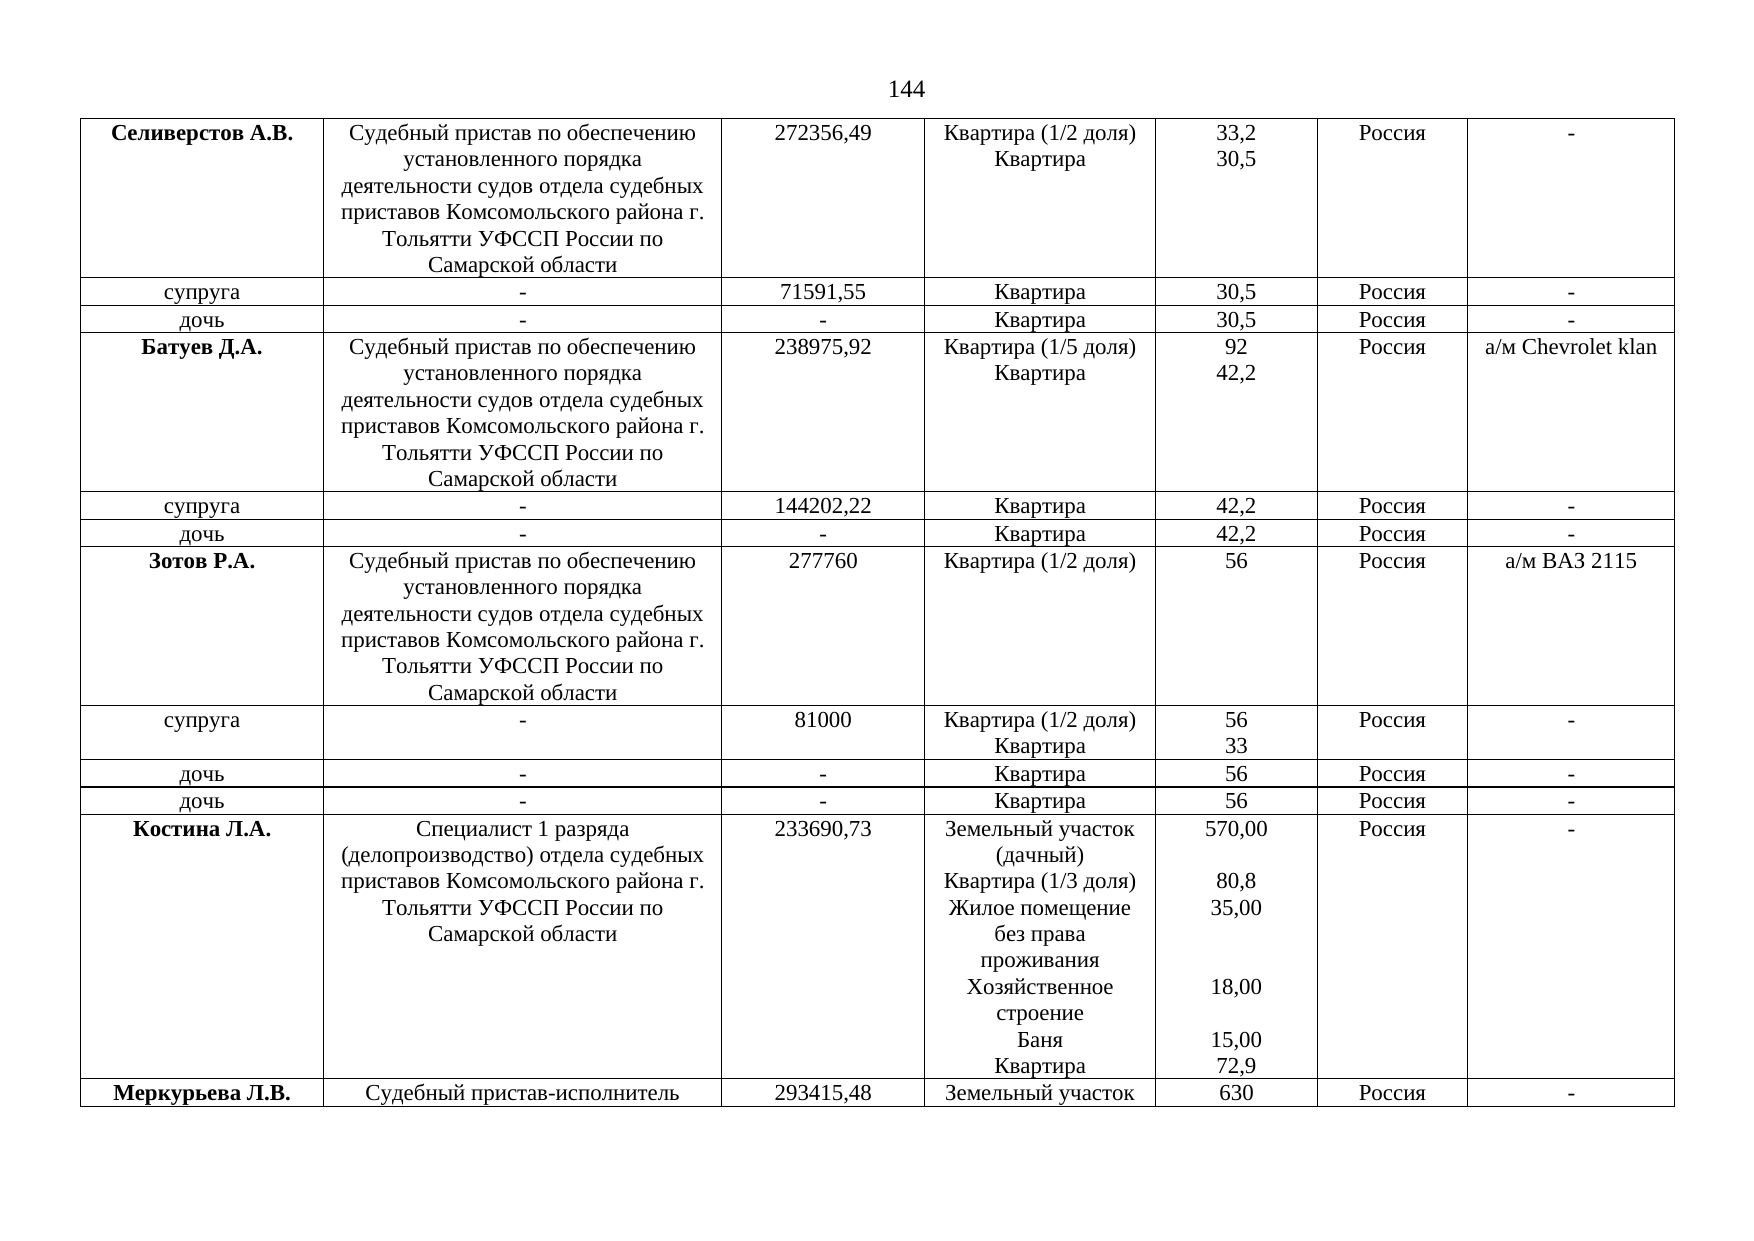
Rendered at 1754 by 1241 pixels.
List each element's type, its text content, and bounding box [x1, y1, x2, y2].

table_cell дочь [81, 760, 323, 786]
table_cell Россия [1318, 119, 1467, 277]
table_cell Россия [1318, 706, 1467, 759]
table_cell 144202,22 [722, 492, 924, 519]
table_cell Россия [1318, 788, 1467, 814]
table_cell 71591,55 [722, 278, 924, 305]
table_cell 293415,48 [722, 1079, 924, 1106]
table_cell - [324, 278, 721, 305]
table_cell - [1468, 760, 1674, 786]
table_cell 33,2 30,5 [1156, 119, 1317, 277]
table_cell 30,5 [1156, 278, 1317, 305]
table_cell дочь [81, 520, 323, 546]
table_cell Россия [1318, 492, 1467, 519]
table_cell - [324, 788, 721, 814]
table_cell - [324, 520, 721, 546]
table_cell супруга [81, 706, 323, 759]
table_cell - [722, 306, 924, 332]
table_cell Россия [1318, 815, 1467, 1078]
table_cell - [1468, 119, 1674, 277]
table_cell Земельный участок (дачный) Квартира (1/3 доля) Жилое помещение без права проживания Хозяйственное строение Баня Квартира [925, 815, 1155, 1078]
table_cell Россия [1318, 1079, 1467, 1106]
table_cell - [722, 760, 924, 786]
table_cell Судебный пристав-исполнитель [324, 1079, 721, 1106]
table_cell - [324, 306, 721, 332]
table_cell 42,2 [1156, 520, 1317, 546]
table_cell 238975,92 [722, 333, 924, 491]
table_cell дочь [81, 788, 323, 814]
table_cell - [1468, 306, 1674, 332]
table_cell - [1468, 815, 1674, 1078]
table_cell Зотов Р.А. [81, 547, 323, 705]
table_cell Россия [1318, 547, 1467, 705]
table_cell дочь [81, 306, 323, 332]
table_cell 42,2 [1156, 492, 1317, 519]
table_cell Судебный пристав по обеспечению установленного порядка деятельности судов отдела судебных приставов Комсомольского района г. Тольятти УФССП России по Самарской области [324, 333, 721, 491]
table_cell - [1468, 492, 1674, 519]
table_cell супруга [81, 492, 323, 519]
table_cell - [1468, 706, 1674, 759]
table_cell Специалист 1 разряда (делопроизводство) отдела судебных приставов Комсомольского района г. Тольятти УФССП России по Самарской области [324, 815, 721, 1078]
table_cell супруга [81, 278, 323, 305]
table_cell Селиверстов А.В. [81, 119, 323, 277]
table_cell Костина Л.А. [81, 815, 323, 1078]
table_cell а/м Chevrolet klan [1468, 333, 1674, 491]
table_cell - [722, 520, 924, 546]
table_cell Квартира (1/5 доля) Квартира [925, 333, 1155, 491]
table_cell Квартира (1/2 доля) [925, 547, 1155, 705]
table_cell Судебный пристав по обеспечению установленного порядка деятельности судов отдела судебных приставов Комсомольского района г. Тольятти УФССП России по Самарской области [324, 547, 721, 705]
table_cell 30,5 [1156, 306, 1317, 332]
table_cell а/м ВАЗ 2115 [1468, 547, 1674, 705]
table_cell - [1468, 520, 1674, 546]
table_cell Квартира [925, 306, 1155, 332]
table_cell Россия [1318, 278, 1467, 305]
table_cell Судебный пристав по обеспечению установленного порядка деятельности судов отдела судебных приставов Комсомольского района г. Тольятти УФССП России по Самарской области [324, 119, 721, 277]
table_cell - [1468, 278, 1674, 305]
table_cell - [722, 788, 924, 814]
table_cell 272356,49 [722, 119, 924, 277]
table_cell - [324, 492, 721, 519]
table_cell Квартира [925, 492, 1155, 519]
table_cell Квартира [925, 760, 1155, 786]
table_cell - [1468, 1079, 1674, 1106]
table_cell Квартира [925, 788, 1155, 814]
table_cell 56 [1156, 547, 1317, 705]
table_cell 92 42,2 [1156, 333, 1317, 491]
table_cell 233690,73 [722, 815, 924, 1078]
table_cell Россия [1318, 760, 1467, 786]
table_cell 56 33 [1156, 706, 1317, 759]
table_cell - [1468, 788, 1674, 814]
table_cell - [324, 760, 721, 786]
table_cell Россия [1318, 520, 1467, 546]
table_cell 81000 [722, 706, 924, 759]
table_cell 570,00 80,8 35,00 18,00 15,00 72,9 [1156, 815, 1317, 1078]
table_cell Батуев Д.А. [81, 333, 323, 491]
table_cell Квартира [925, 520, 1155, 546]
table_cell 277760 [722, 547, 924, 705]
table_cell - [324, 706, 721, 759]
table_cell 630 [1156, 1079, 1317, 1106]
table_cell Меркурьева Л.В. [81, 1079, 323, 1106]
table_cell 56 [1156, 788, 1317, 814]
table_cell 56 [1156, 760, 1317, 786]
table_cell Россия [1318, 306, 1467, 332]
table_cell Россия [1318, 333, 1467, 491]
table_cell Квартира [925, 278, 1155, 305]
table_cell Земельный участок [925, 1079, 1155, 1106]
table_cell Квартира (1/2 доля) Квартира [925, 706, 1155, 759]
table_cell Квартира (1/2 доля) Квартира [925, 119, 1155, 277]
